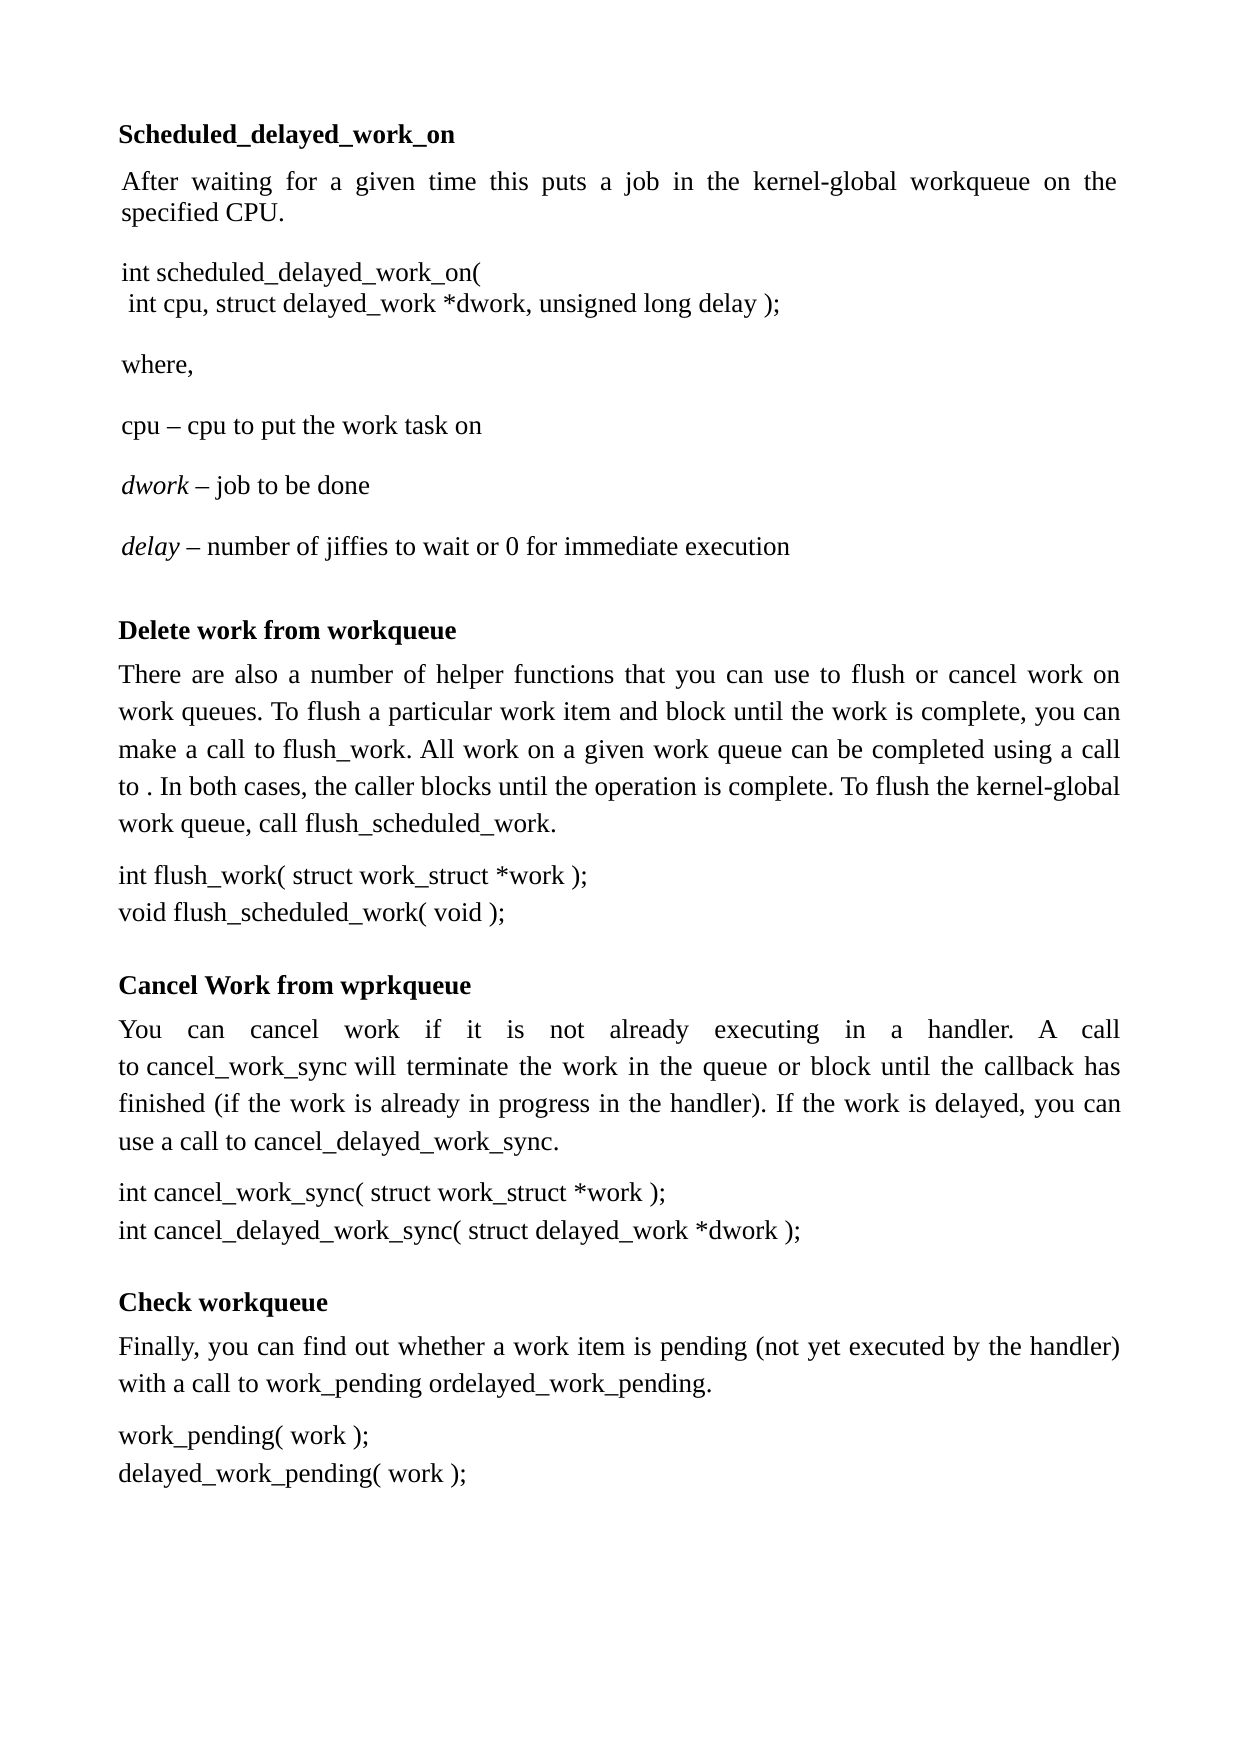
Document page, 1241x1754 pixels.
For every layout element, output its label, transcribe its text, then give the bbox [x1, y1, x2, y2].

text work_pending( work ); [118, 1419, 1122, 1451]
subtitle Cancel Work from wprkqueue [118, 969, 1122, 1000]
text int cancel_work_sync( struct work_struct *work ); [118, 1177, 1122, 1208]
table_header After waiting for a given time this puts a job in the kernel-global workqueue on the specified CPU. int scheduled_delayed_work_on( int cpu, struct delayed_work *dwork, unsigned long delay ); where, cpu – cpu to put the work task on dwork – job to be done delay – number of jiffies to wait or 0 for immediate execution [118, 162, 1121, 594]
text Finally, you can find out whether a work item is pending (not yet executed by the handler) with a call to work_pending ordelayed_work_pending. [118, 1330, 1122, 1399]
text You can cancel work if it is not already executing in a handler. A call to cancel_work_sync will terminate the work in the queue or block until the callback has finished (if the work is already in progress in the handler). If the work is delayed, you can use a call to cancel_delayed_work_sync. [118, 1013, 1122, 1156]
subtitle Delete work from workqueue [118, 614, 1122, 646]
text int flush_work( struct work_struct *work ); [118, 859, 1122, 890]
text void flush_scheduled_work( void ); [118, 896, 1122, 928]
subtitle Check workqueue [118, 1287, 1122, 1318]
text int cancel_delayed_work_sync( struct delayed_work *dwork ); [118, 1214, 1122, 1245]
text There are also a number of helper functions that you can use to flush or cancel work on work queues. To flush a particular work item and block until the work is complete, you can make a call to flush_work. All work on a given work queue can be completed using a call to . In both cases, the caller blocks until the operation is complete. To flush the kernel-global work queue, call flush_scheduled_work. [118, 658, 1122, 838]
text delayed_work_pending( work ); [118, 1457, 1122, 1488]
subtitle Scheduled_delayed_work_on [118, 118, 1122, 149]
